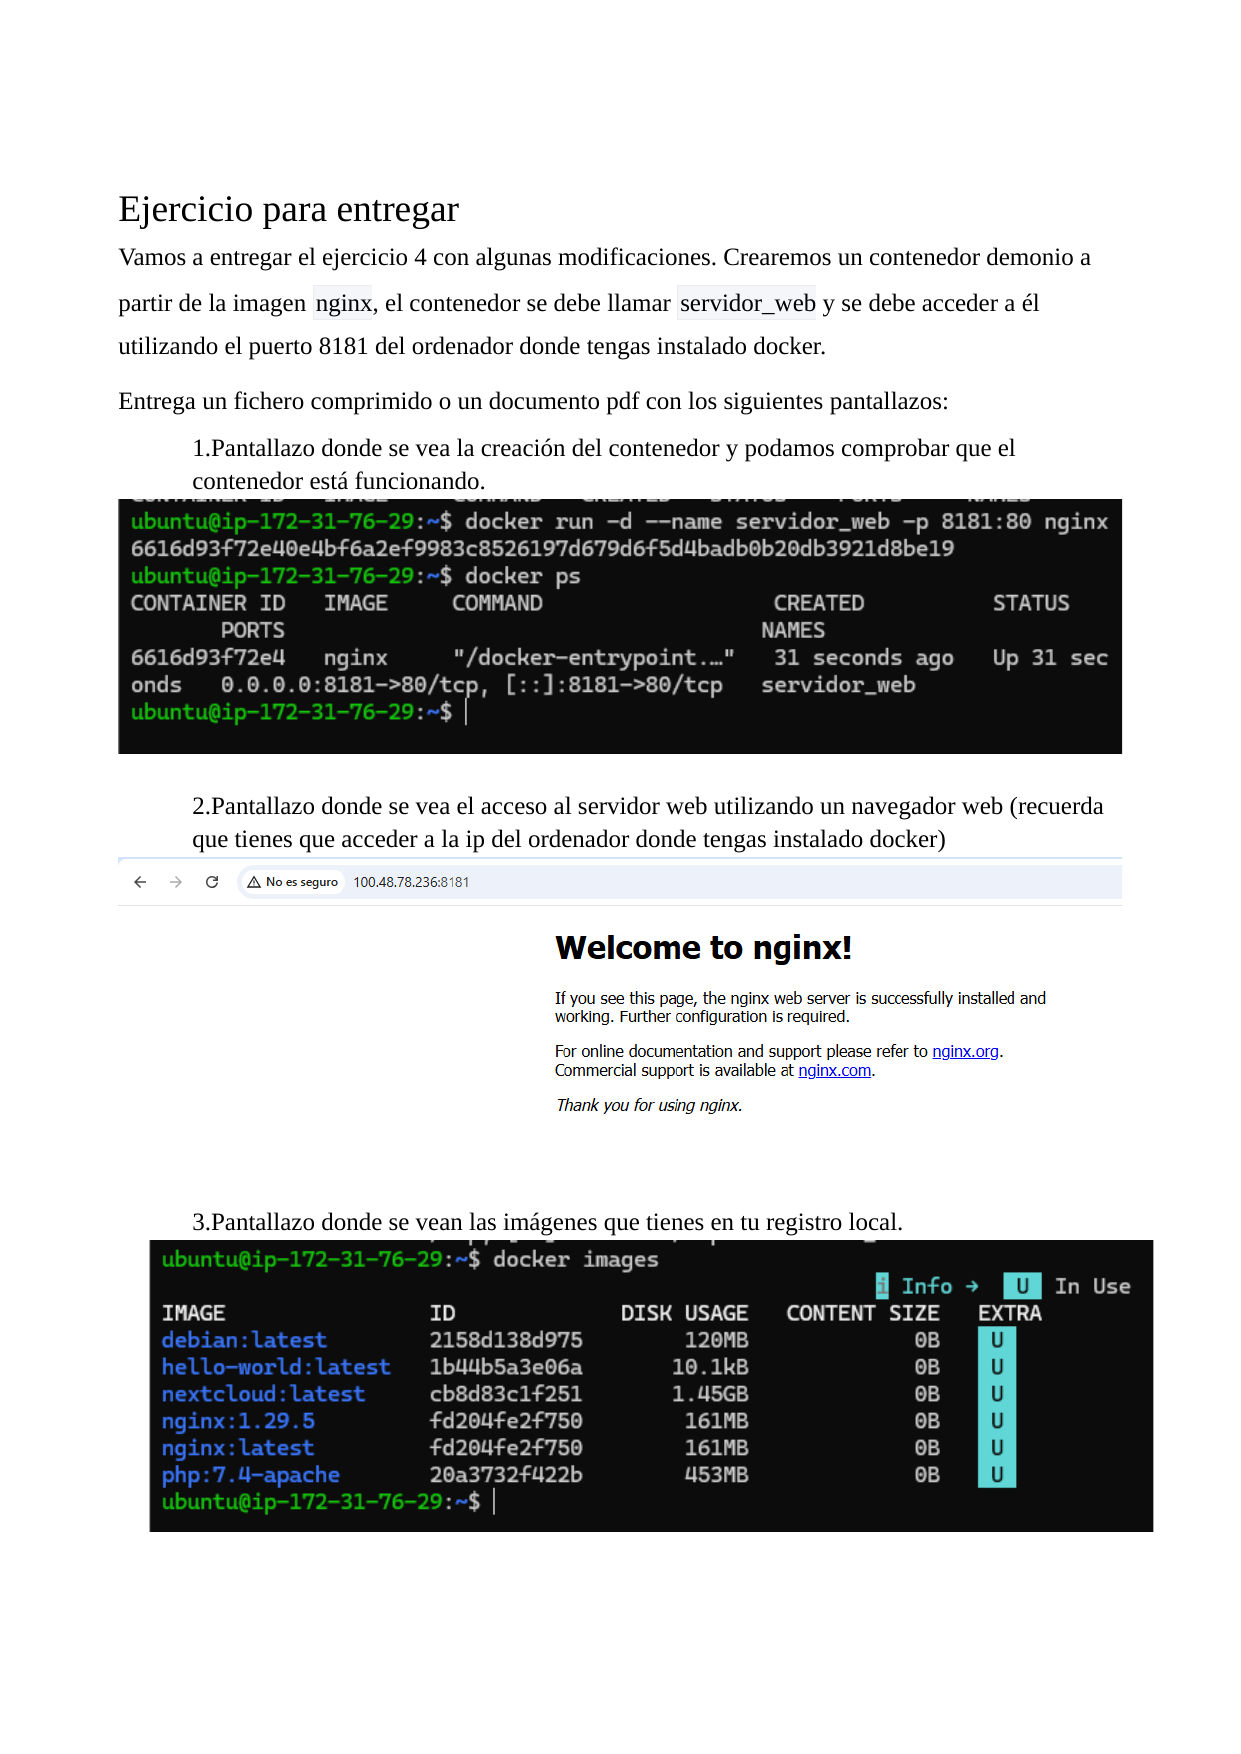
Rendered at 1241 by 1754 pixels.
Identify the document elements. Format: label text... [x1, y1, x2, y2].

list Pantallazo donde se vea el acceso al servidor web utilizando un navegador web (recuerda que tienes que acceder a la ip del ordenador donde tengas instalado docker) [118, 791, 1122, 853]
list Pantallazo donde se vea la creación del contenedor y podamos comprobar que el contenedor está funcionando. [118, 433, 1122, 495]
subtitle Ejercicio para entregar [118, 187, 1122, 230]
list Pantallazo donde se vean las imágenes que tienes en tu registro local. [118, 1207, 1122, 1236]
picture [149, 1240, 1154, 1532]
picture [118, 857, 1123, 1170]
picture [118, 499, 1123, 754]
text Entrega un fichero comprimido o un documento pdf con los siguientes pantallazos: [118, 386, 1122, 414]
text Vamos a entregar el ejercicio 4 con algunas modificaciones. Crearemos un contenedor demonio a partir de la imagen nginx, el contenedor se debe llamar servidor_web y se debe acceder a él utilizando el puerto 8181 del ordenador donde tengas instalado docker. [118, 242, 1122, 360]
